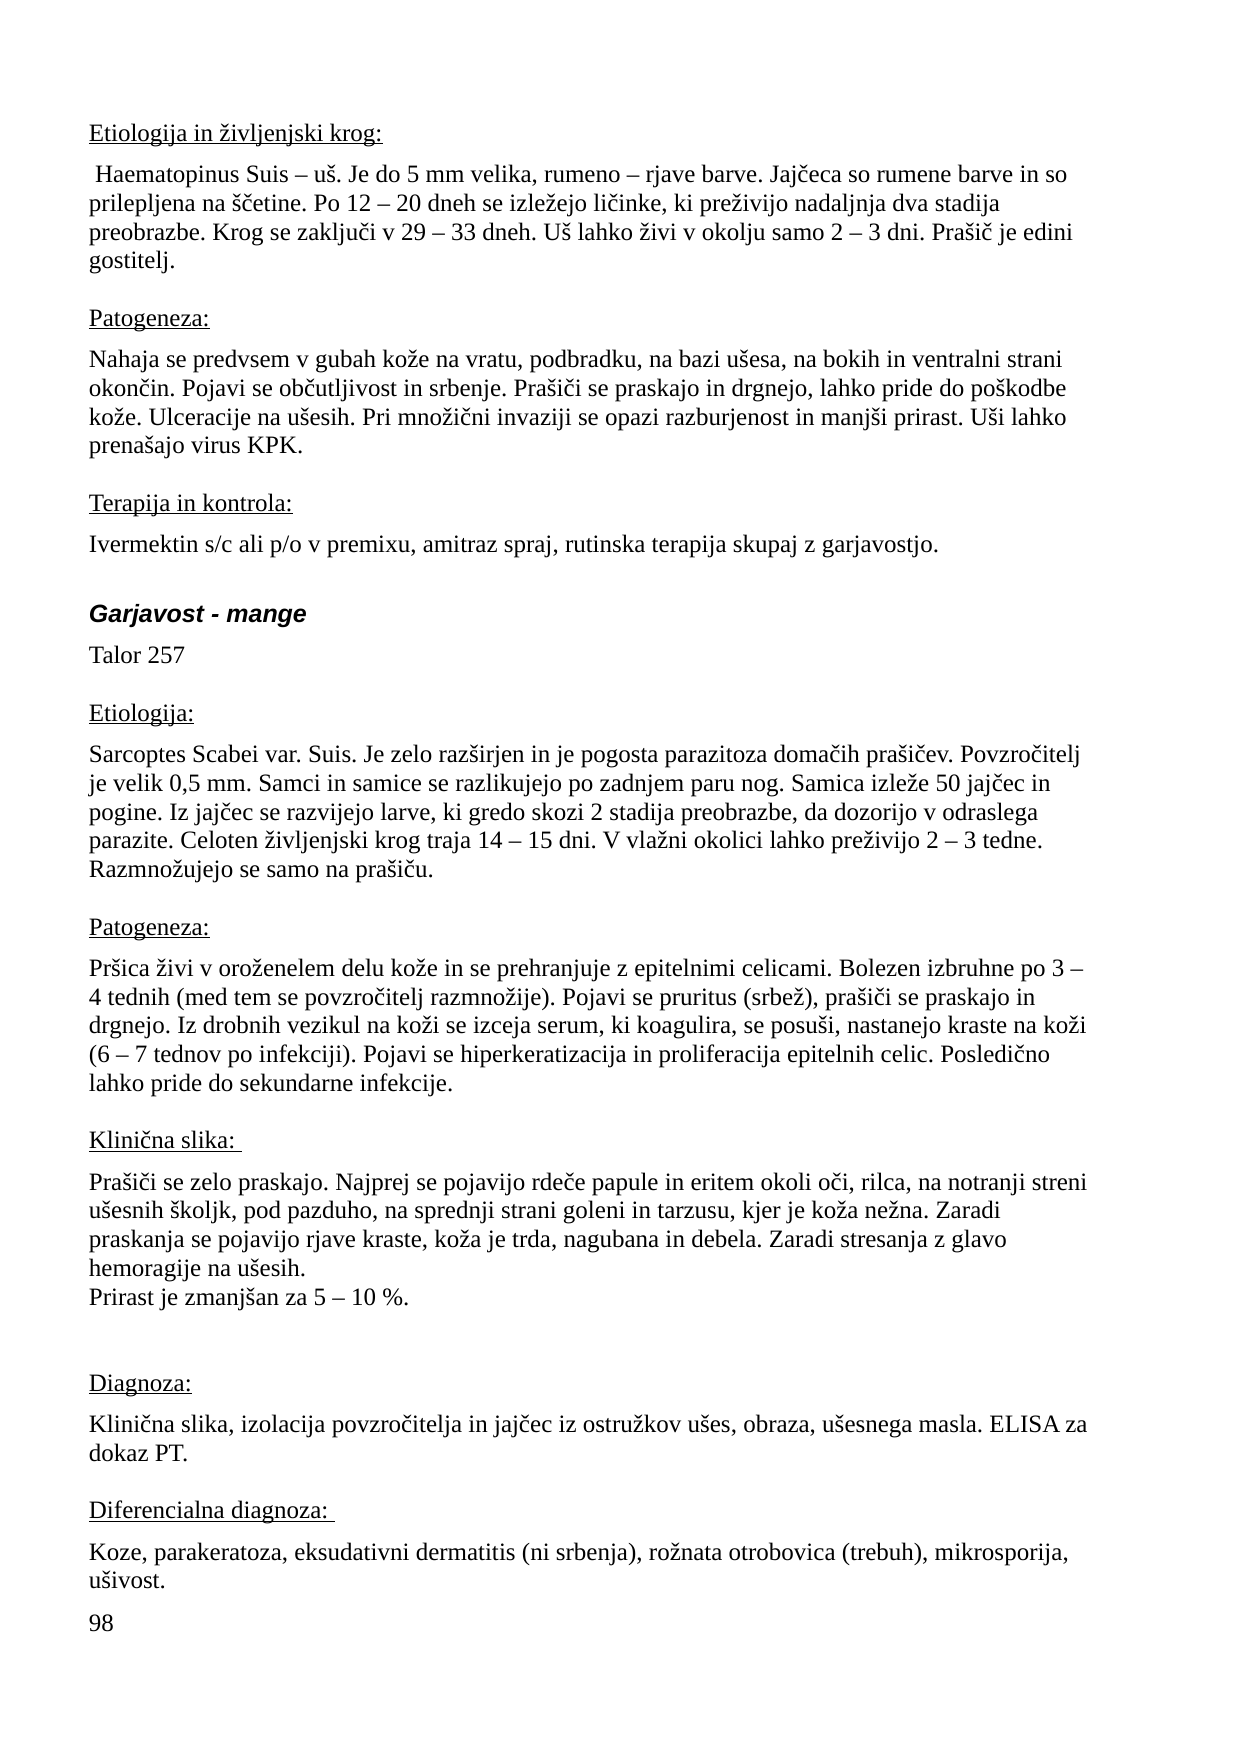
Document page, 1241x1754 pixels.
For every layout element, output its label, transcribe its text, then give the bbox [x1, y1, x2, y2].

text Sarcoptes Scabei var. Suis. Je zelo razširjen in je pogosta parazitoza domačih prašičev. Povzročitelj je velik 0,5 mm. Samci in samice se razlikujejo po zadnjem paru nog. Samica izleže 50 jajčec in pogine. Iz jajčec se razvijejo larve, ki gredo skozi 2 stadija preobrazbe, da dozorijo v odraslega parazite. Celoten življenjski krog traja 14 – 15 dni. V vlažni okolici lahko preživijo 2 – 3 tedne. Razmnožujejo se samo na prašiču. [89, 739, 1092, 883]
subtitle Etiologija in življenjski krog: [89, 118, 1092, 147]
subtitle Diagnoza: [89, 1368, 1092, 1397]
text Talor 257 [89, 641, 1092, 669]
text Nahaja se predvsem v gubah kože na vratu, podbradku, na bazi ušesa, na bokih in ventralni strani okončin. Pojavi se občutljivost in srbenje. Prašiči se praskajo in drgnejo, lahko pride do poškodbe kože. Ulceracije na ušesih. Pri množični invaziji se opazi razburjenost in manjši prirast. Uši lahko prenašajo virus KPK. [89, 344, 1092, 459]
subtitle Patogeneza: [89, 303, 1092, 332]
subtitle Patogeneza: [89, 912, 1092, 941]
subtitle Klinična slika: [89, 1126, 1092, 1154]
text Haematopinus Suis – uš. Je do 5 mm velika, rumeno – rjave barve. Jajčeca so rumene barve in so prilepljena na ščetine. Po 12 – 20 dneh se izležejo ličinke, ki preživijo nadaljnja dva stadija preobrazbe. Krog se zaključi v 29 – 33 dneh. Uš lahko živi v okolju samo 2 – 3 dni. Prašič je edini gostitelj. [89, 159, 1092, 274]
subtitle Etiologija: [89, 698, 1092, 727]
subtitle Diferencialna diagnoza: [89, 1496, 1092, 1524]
subtitle Garjavost - mange [89, 599, 1092, 628]
text Klinična slika, izolacija povzročitelja in jajčec iz ostružkov ušes, obraza, ušesnega masla. ELISA za dokaz PT. [89, 1409, 1092, 1467]
text Ivermektin s/c ali p/o v premixu, amitraz spraj, rutinska terapija skupaj z garjavostjo. [89, 529, 1092, 558]
text Prašiči se zelo praskajo. Najprej se pojavijo rdeče papule in eritem okoli oči, rilca, na notranji streni ušesnih školjk, pod pazduho, na sprednji strani goleni in tarzusu, kjer je koža nežna. Zaradi praskanja se pojavijo rjave kraste, koža je trda, nagubana in debela. Zaradi stresanja z glavo hemoragije na ušesih. [89, 1167, 1092, 1282]
subtitle Terapija in kontrola: [89, 488, 1092, 517]
text Pršica živi v oroženelem delu kože in se prehranjuje z epitelnimi celicami. Bolezen izbruhne po 3 – 4 tednih (med tem se povzročitelj razmnožije). Pojavi se pruritus (srbež), prašiči se praskajo in drgnejo. Iz drobnih vezikul na koži se izceja serum, ki koagulira, se posuši, nastanejo kraste na koži (6 – 7 tednov po infekciji). Pojavi se hiperkeratizacija in proliferacija epitelnih celic. Posledično lahko pride do sekundarne infekcije. [89, 953, 1092, 1097]
text Koze, parakeratoza, eksudativni dermatitis (ni srbenja), rožnata otrobovica (trebuh), mikrosporija, ušivost. [89, 1537, 1092, 1594]
text Prirast je zmanjšan za 5 – 10 %. [89, 1282, 1092, 1311]
